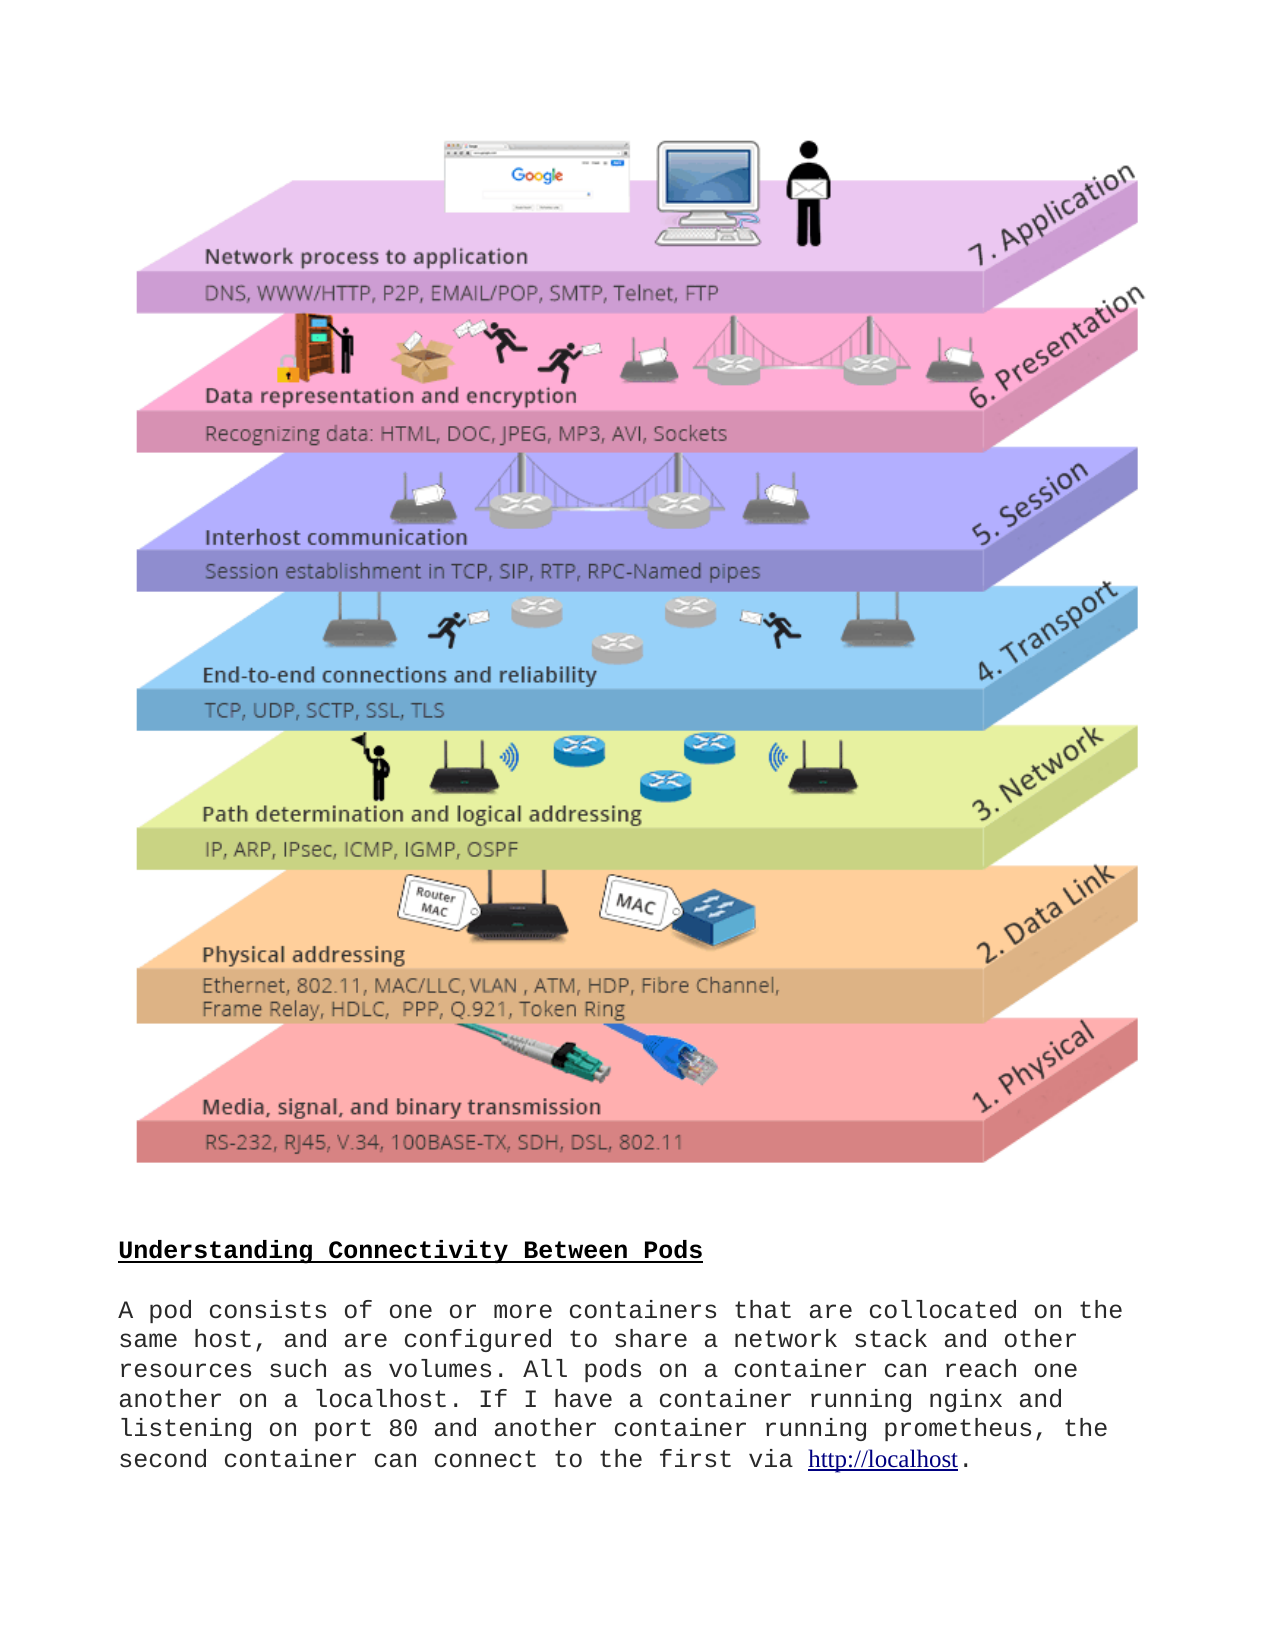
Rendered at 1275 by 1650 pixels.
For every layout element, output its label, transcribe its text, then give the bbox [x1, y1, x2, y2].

text Understanding Connectivity Between Pods [118, 1237, 1157, 1266]
picture [118, 122, 1157, 1179]
text A pod consists of one or more containers that are collocated on the same host, and are configured to share a network stack and other resources such as volumes. All pods on a container can reach one another on a localhost. If I have a container running nginx and listening on port 80 and another container running prometheus, the second container can connect to the first via http://localhost. [118, 1296, 1157, 1475]
